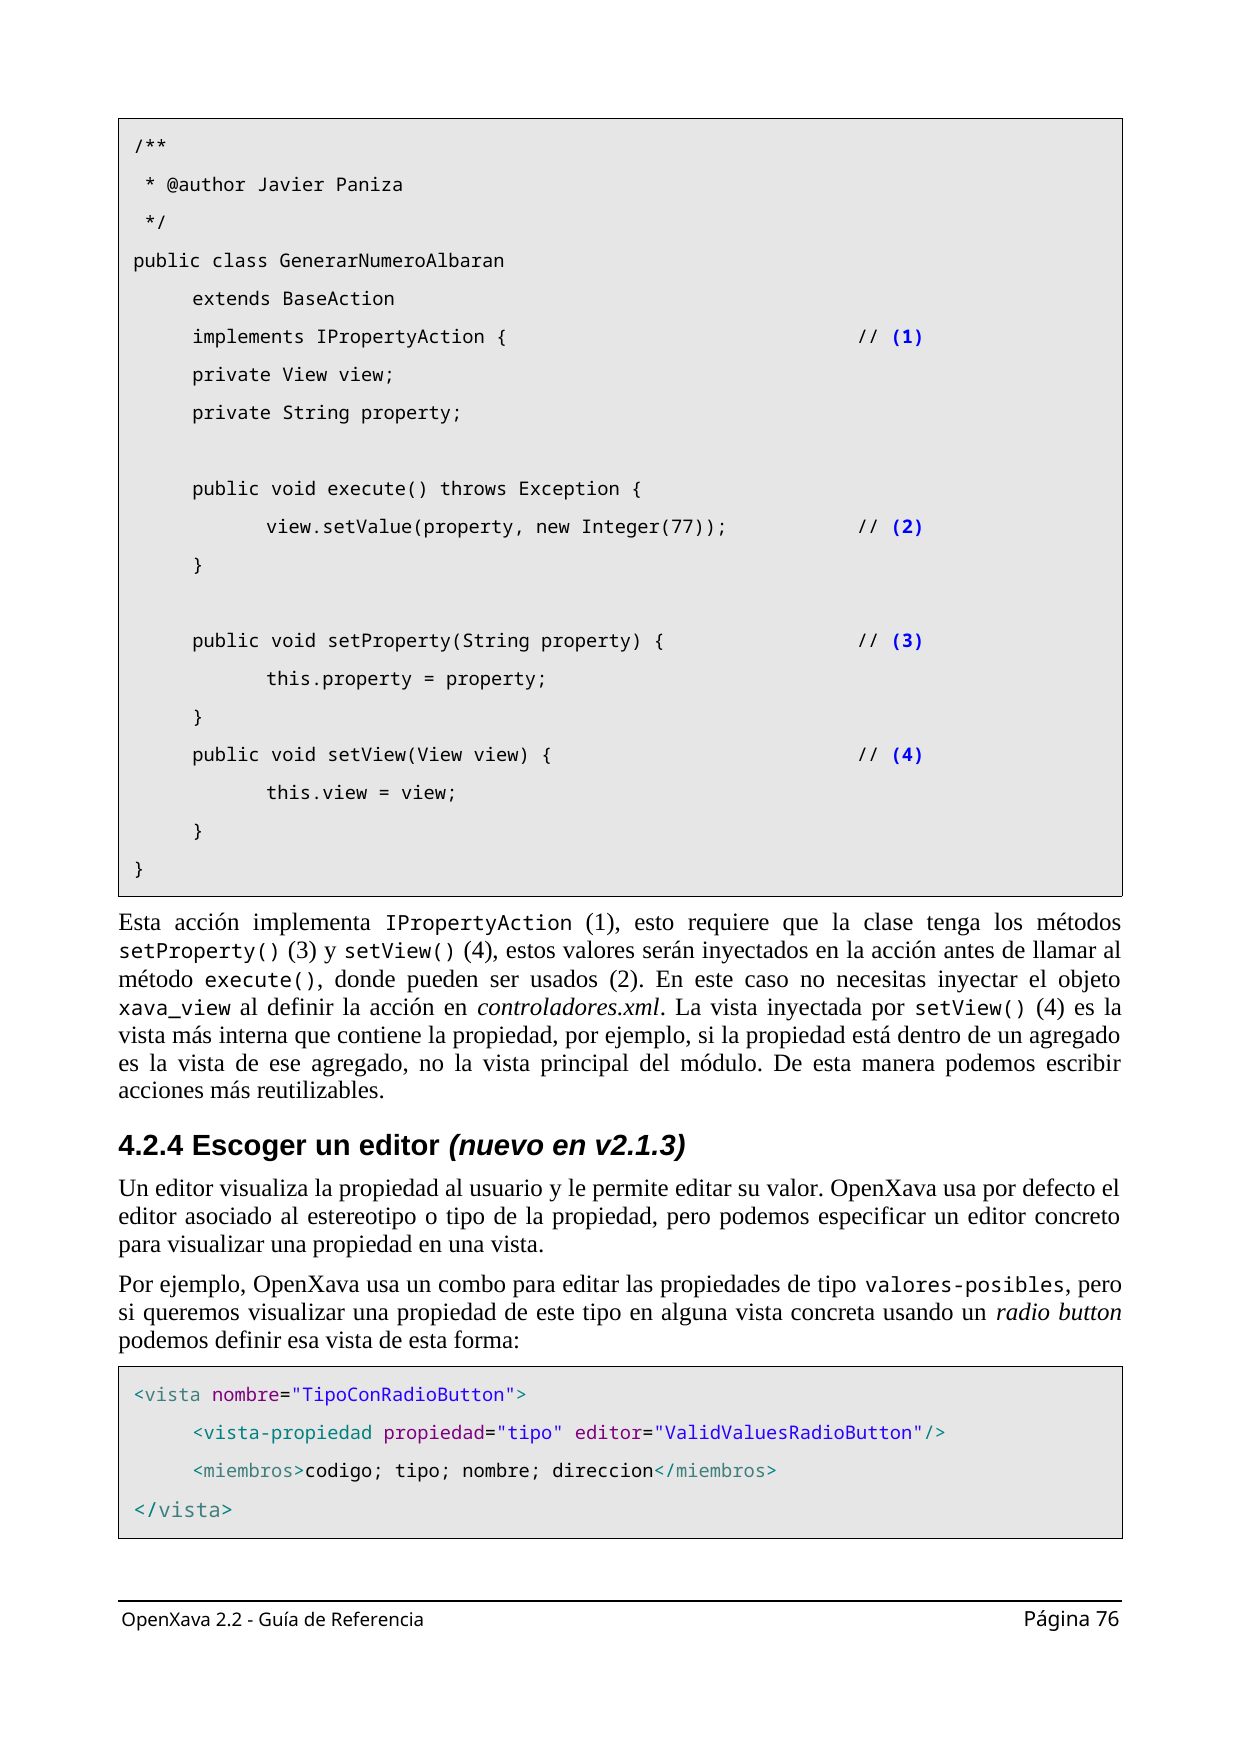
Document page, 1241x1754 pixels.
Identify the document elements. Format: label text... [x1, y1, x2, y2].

text </vista> [119, 1480, 1122, 1538]
text <vista nombre="TipoConRadioButton"> [119, 1367, 1122, 1404]
text view.setValue(property, new Integer(77)); // (2) [119, 498, 1122, 536]
text <vista-propiedad propiedad="tipo" editor="ValidValuesRadioButton"/> [119, 1404, 1122, 1442]
text public void execute() throws Exception { [119, 460, 1122, 498]
text /** [119, 119, 1122, 156]
text private View view; [119, 346, 1122, 384]
text Un editor visualiza la propiedad al usuario y le permite editar su valor. OpenXava usa por defecto el editor asociado al estereotipo o tipo de la propiedad, pero podemos especificar un editor concreto para visualizar una propiedad en una vista. [118, 1174, 1122, 1258]
text extends BaseAction [119, 270, 1122, 308]
text */ [119, 194, 1122, 232]
text } [119, 536, 1122, 574]
text public void setProperty(String property) { // (3) [119, 612, 1122, 650]
text } [119, 688, 1122, 726]
text this.property = property; [119, 650, 1122, 688]
text this.view = view; [119, 764, 1122, 802]
text } [119, 841, 1122, 896]
text * @author Javier Paniza [119, 156, 1122, 194]
text private String property; [119, 384, 1122, 422]
text public class GenerarNumeroAlbaran [119, 232, 1122, 270]
text } [119, 802, 1122, 841]
text Por ejemplo, OpenXava usa un combo para editar las propiedades de tipo valores-posibles, pero si queremos visualizar una propiedad de este tipo en alguna vista concreta usando un radio button podemos definir esa vista de esta forma: [118, 1270, 1122, 1354]
text Esta acción implementa IPropertyAction (1), esto requiere que la clase tenga los métodos setProperty() (3) y setView() (4), estos valores serán inyectados en la acción antes de llamar al método execute(), donde pueden ser usados (2). En este caso no necesitas inyectar el objeto xava_view al definir la acción en controladores.xml. La vista inyectada por setView() (4) es la vista más interna que contiene la propiedad, por ejemplo, si la propiedad está dentro de un agregado es la vista de ese agregado, no la vista principal del módulo. De esta manera podemos escribir acciones más reutilizables. [118, 908, 1122, 1104]
text <miembros>codigo; tipo; nombre; direccion</miembros> [119, 1442, 1122, 1480]
text implements IPropertyAction { // (1) [119, 308, 1122, 346]
text public void setView(View view) { // (4) [119, 726, 1122, 764]
subtitle Escoger un editor (nuevo en v2.1.3) [118, 1129, 1122, 1162]
